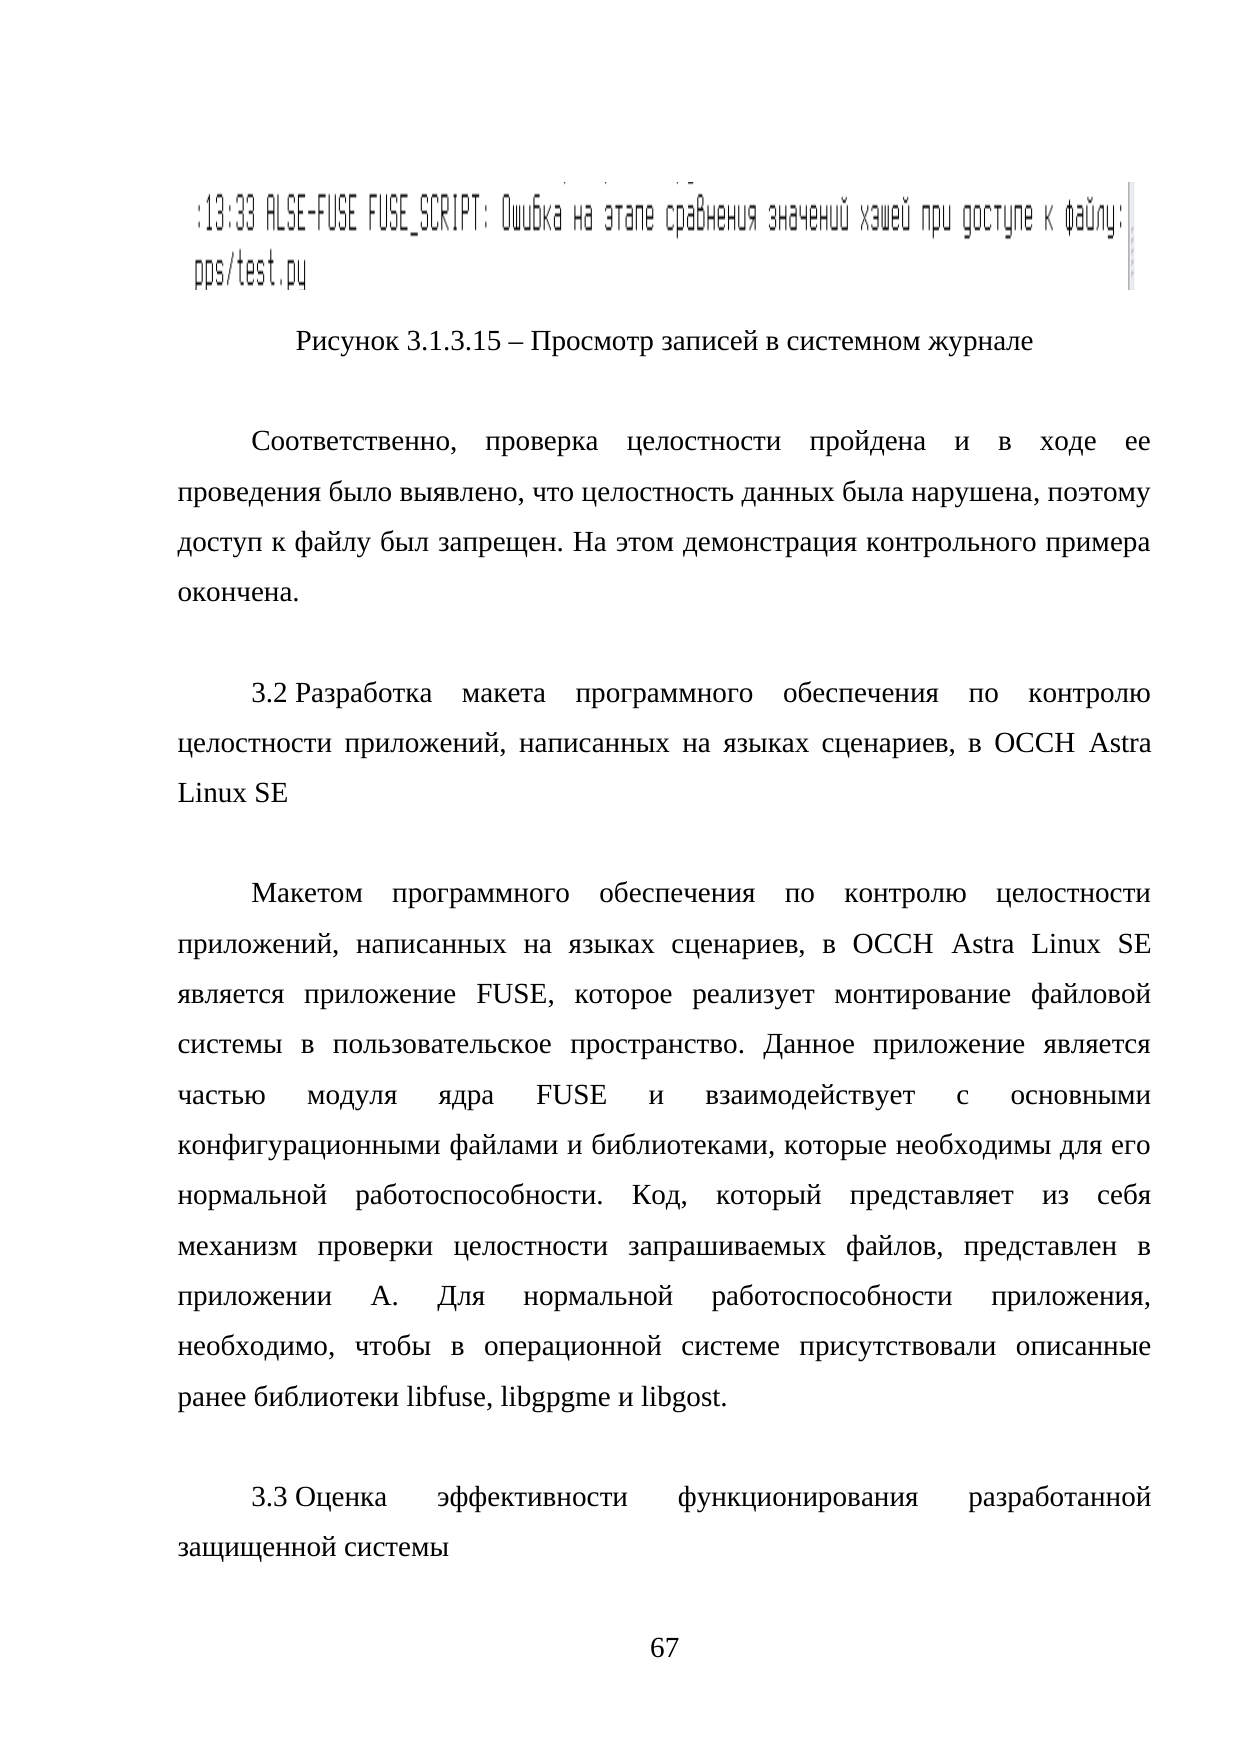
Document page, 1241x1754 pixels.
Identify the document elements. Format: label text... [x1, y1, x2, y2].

text Рисунок 3.1.3.15 – Просмотр записей в системном журнале [177, 323, 1152, 356]
text Соответственно, проверка целостности пройдена и в ходе ее проведения было выявлено, что целостность данных была нарушена, поэтому доступ к файлу был запрещен. На этом демонстрация контрольного примера окончена. [177, 423, 1152, 608]
picture [1096, 233, 1135, 290]
text Макетом программного обеспечения по контролю целостности приложений, написанных на языках сценариев, в ОССН Astra Linux SE является приложение FUSE, которое реализует монтирование файловой системы в пользовательское пространство. Данное приложение является частью модуля ядра FUSE и взаимодействует с основными конфигурационными файлами и библиотеками, которые необходимы для его нормальной работоспособности. Код, который представляет из себя механизм проверки целостности запрашиваемых файлов, представлен в приложении А. Для нормальной работоспособности приложения, необходимо, чтобы в операционной системе присутствовали описанные ранее библиотеки libfuse, libgpgme и libgost. [177, 876, 1152, 1412]
subtitle Разработка макета программного обеспечения по контролю целостности приложений, написанных на языках сценариев, в ОССН Astra Linux SE [177, 675, 1152, 809]
subtitle Оценка эффективности функционирования разработанной защищенной системы [177, 1479, 1152, 1563]
